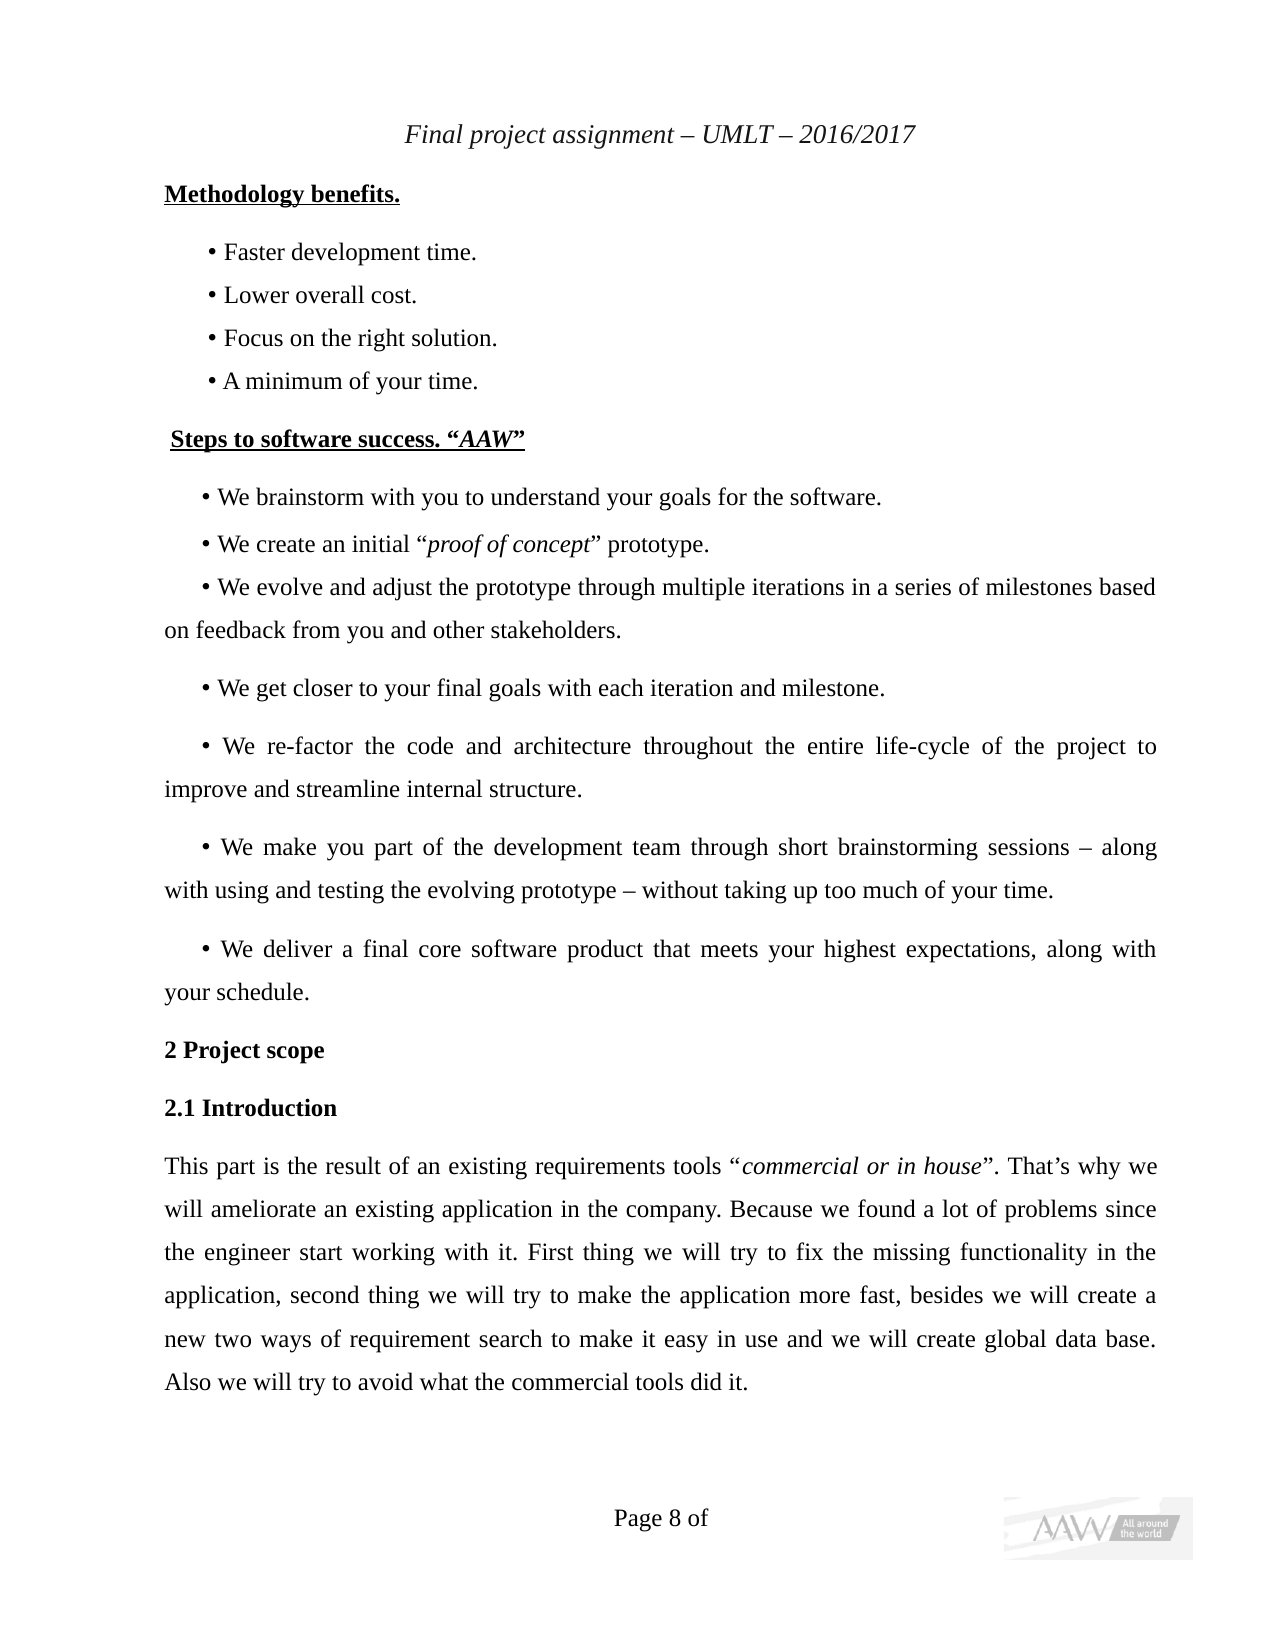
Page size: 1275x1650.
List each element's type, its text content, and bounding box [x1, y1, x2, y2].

list Faster development time. [208, 237, 1158, 266]
list Focus on the right solution. [208, 323, 1158, 352]
text Methodology benefits. [164, 179, 1158, 207]
list We deliver a final core software product that meets your highest expectations, along with your schedule. [164, 934, 1158, 1006]
text This part is the result of an existing requirements tools “commercial or in house”. That’s why we will ameliorate an existing application in the company. Because we found a lot of problems since the engineer start working with it. First thing we will try to fix the missing functionality in the application, second thing we will try to make the application more fast, besides we will create a new two ways of requirement search to make it easy in use and we will create global data base. Also we will try to avoid what the commercial tools did it. [164, 1151, 1158, 1396]
list Lower overall cost. [208, 280, 1158, 309]
subtitle 2.1 Introduction [164, 1093, 1158, 1122]
list We get closer to your final goals with each iteration and milestone. [202, 673, 1158, 702]
subtitle 2 Project scope [164, 1035, 1158, 1064]
list We make you part of the development team through short brainstorming sessions – along with using and testing the evolving prototype – without taking up too much of your time. [164, 832, 1158, 904]
list We create an initial “proof of concept” prototype. [202, 529, 1158, 557]
picture [1003, 1497, 1193, 1560]
list We evolve and adjust the prototype through multiple iterations in a series of milestones based on feedback from you and other stakeholders. [164, 572, 1158, 644]
list A minimum of your time. [208, 366, 1158, 395]
list We brainstorm with you to understand your goals for the software. [202, 482, 1158, 511]
list We re-factor the code and architecture throughout the entire life-cycle of the project to improve and streamline internal structure. [164, 731, 1158, 803]
text Steps to software success. “AAW” [164, 424, 1158, 453]
